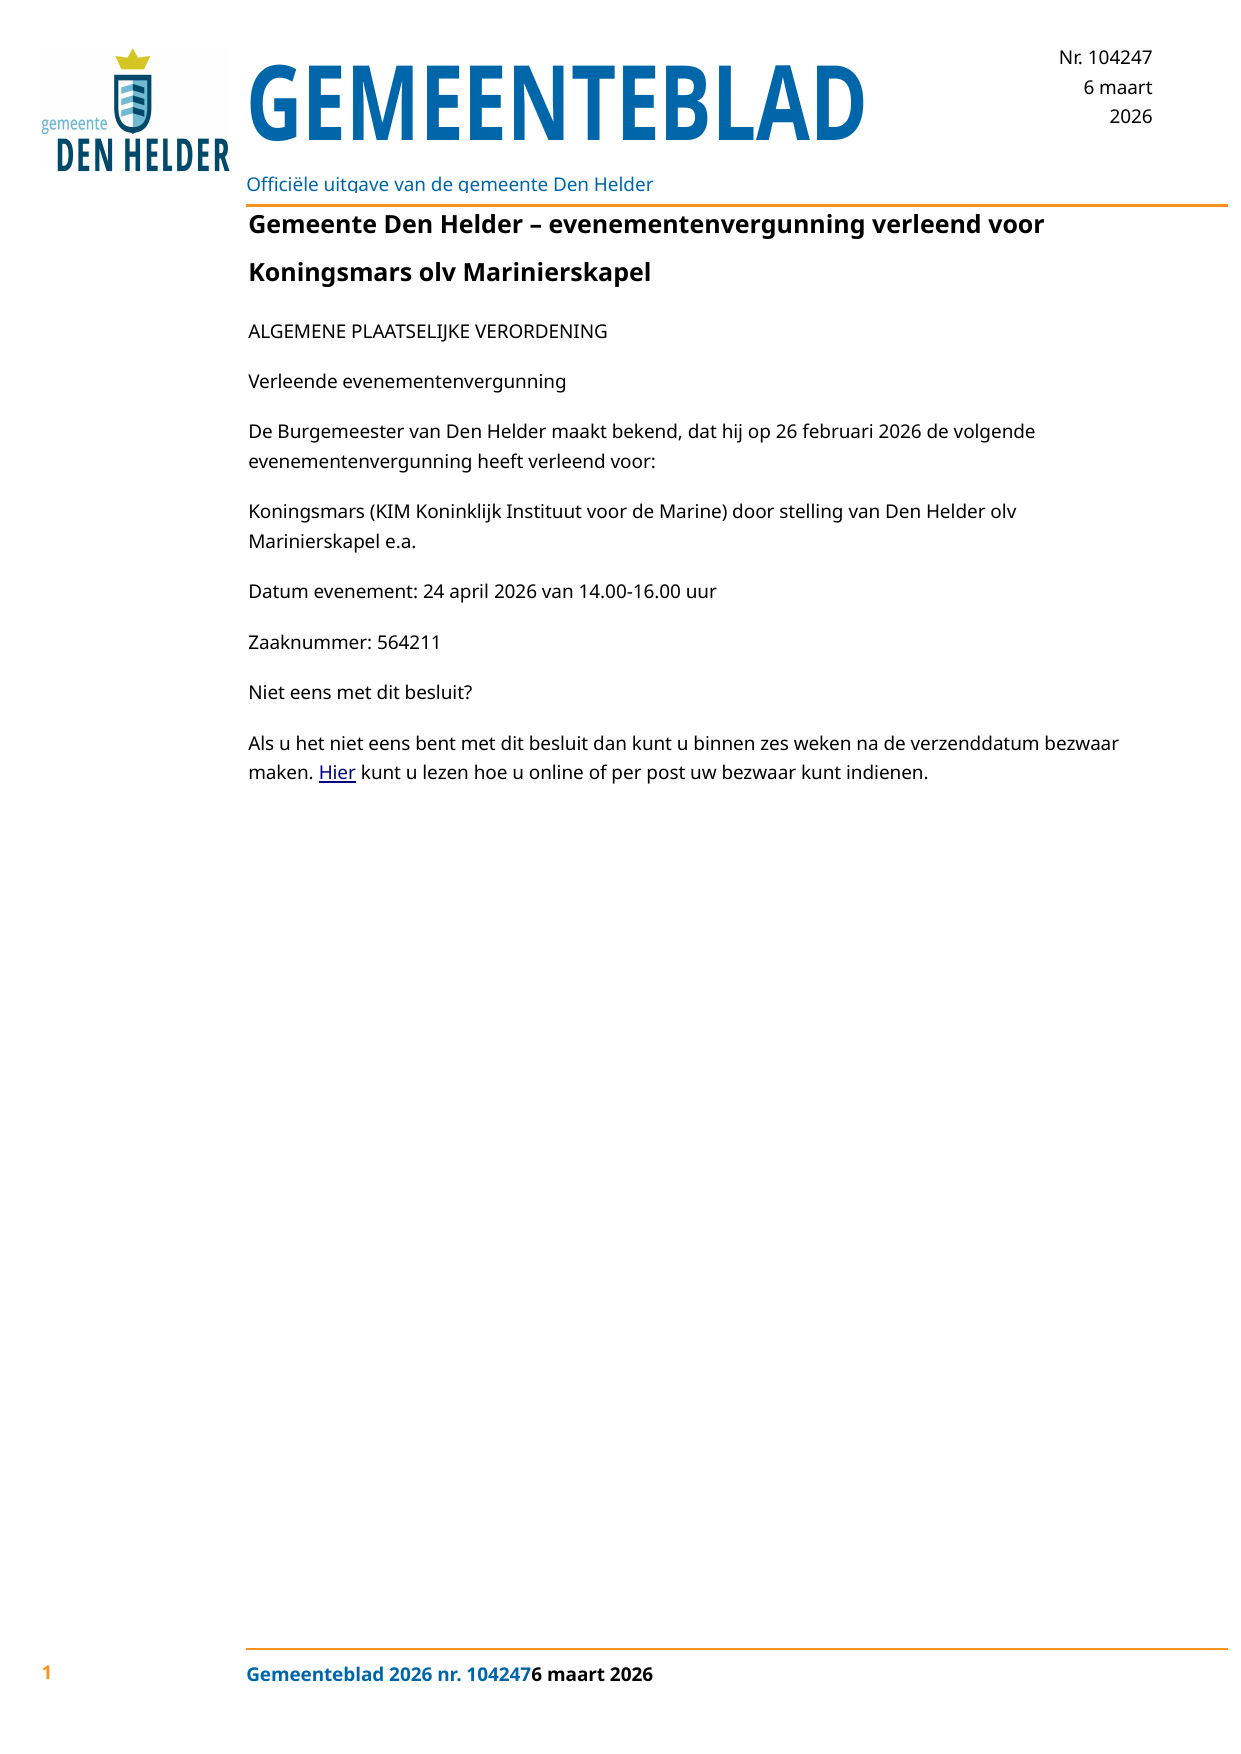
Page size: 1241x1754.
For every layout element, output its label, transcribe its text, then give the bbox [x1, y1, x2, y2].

picture [100, 154, 106, 172]
picture [220, 160, 224, 172]
text De Burgemeester van Den Helder maakt bekend, dat hij op 26 februari 2026 de volgende evenementenvergunning heeft verleend voor: [248, 419, 1152, 474]
picture [130, 157, 135, 172]
text Datum evenement: 24 april 2026 van 14.00-16.00 uur [248, 579, 1152, 604]
text Gemeente Den Helder – evenementenvergunning verleend voor Koningsmars olv Marinierskapel [248, 207, 1152, 288]
text Zaaknummer: 564211 [248, 629, 1152, 655]
text ALGEMENE PLAATSELIJKE VERORDENING [248, 318, 1152, 344]
text Niet eens met dit besluit? [248, 679, 1152, 705]
picture [182, 144, 187, 165]
text Koningsmars (KIM Koninklijk Instituut voor de Marine) door stelling van Den Helder olv Marinierskapel e.a. [248, 499, 1152, 554]
text Als u het niet eens bent met dit besluit dan kunt u binnen zes weken na de verzenddatum bezwaar maken. Hier kunt u lezen hoe u online of per post uw bezwaar kunt indienen. [248, 730, 1152, 785]
picture [63, 144, 68, 165]
picture [41, 47, 231, 172]
text Verleende evenementenvergunning [248, 368, 1152, 394]
